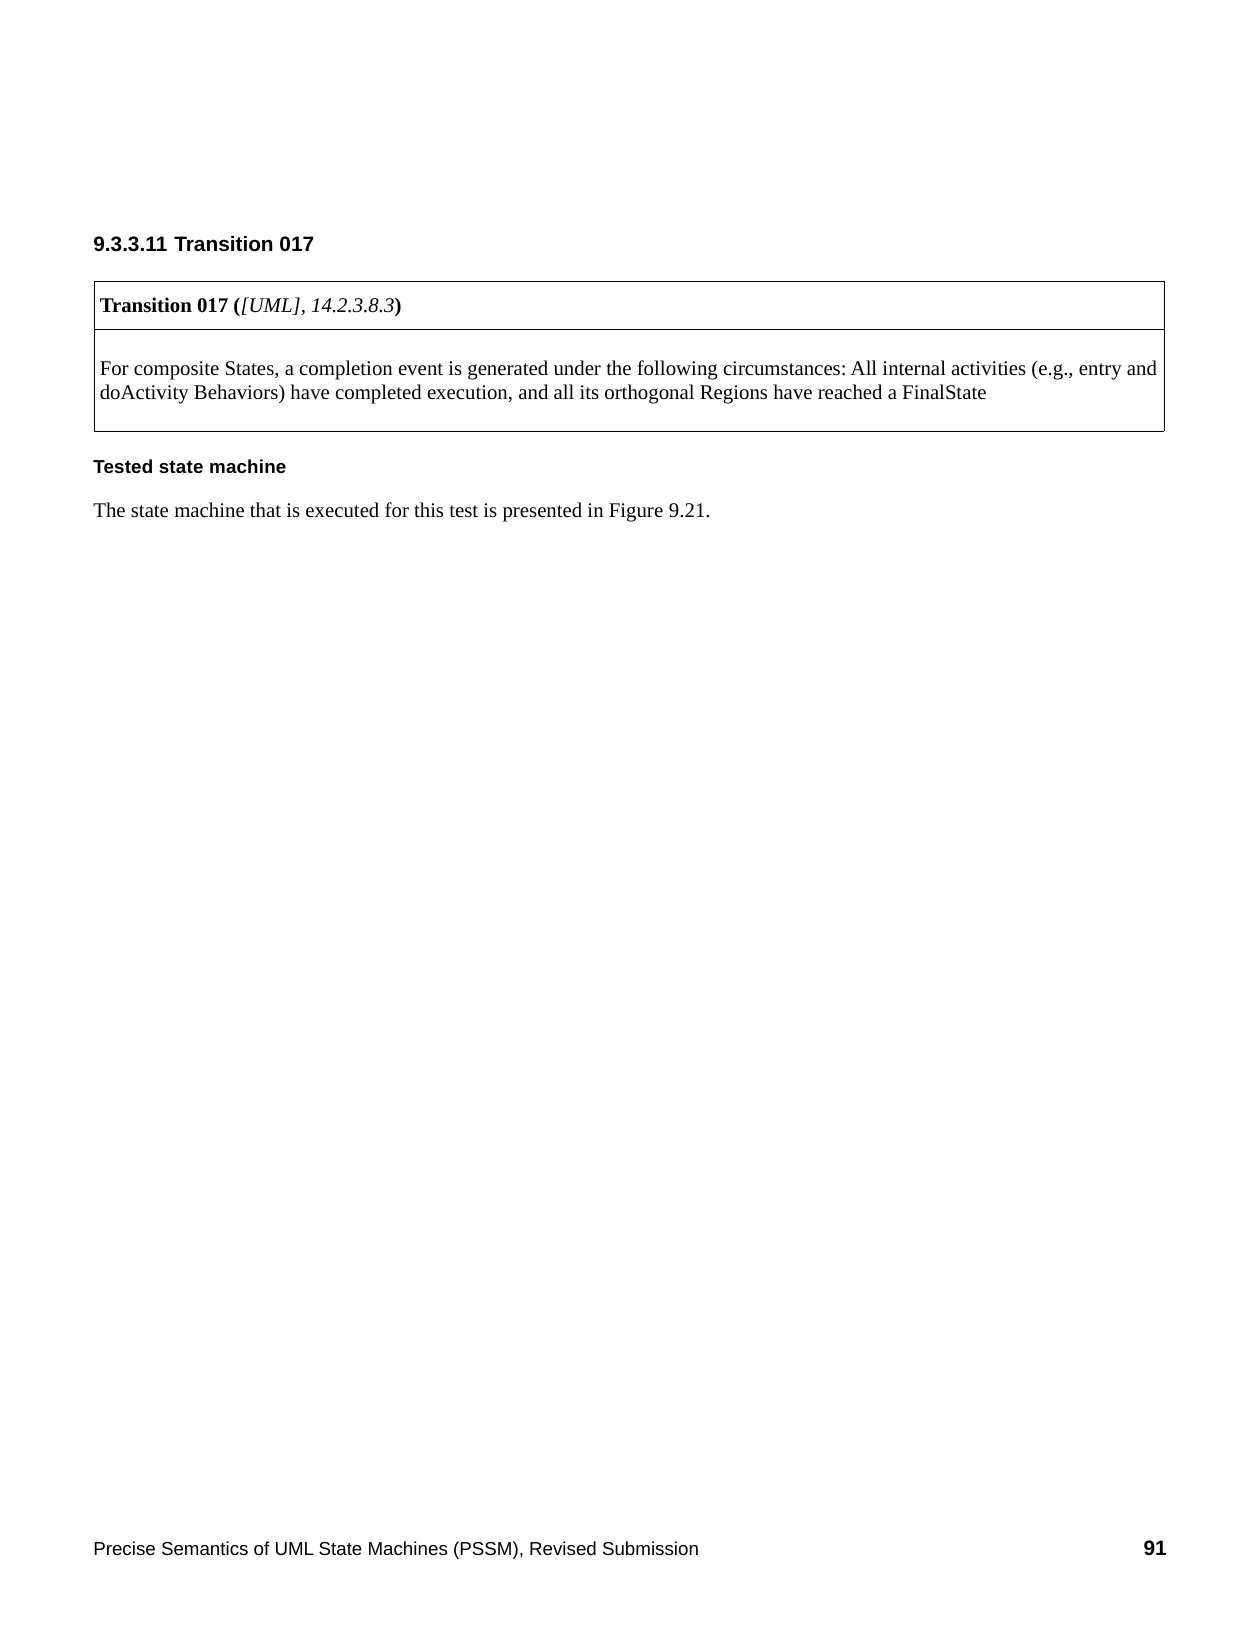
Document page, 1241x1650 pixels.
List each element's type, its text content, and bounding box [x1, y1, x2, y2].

table_cell [95, 330, 1164, 431]
subtitle Tested state machine [93, 456, 1164, 477]
text The state machine that is executed for this test is presented in Figure 9.21. [93, 498, 1164, 522]
subtitle Transition 017 [93, 231, 1164, 256]
table_header [95, 282, 1164, 329]
